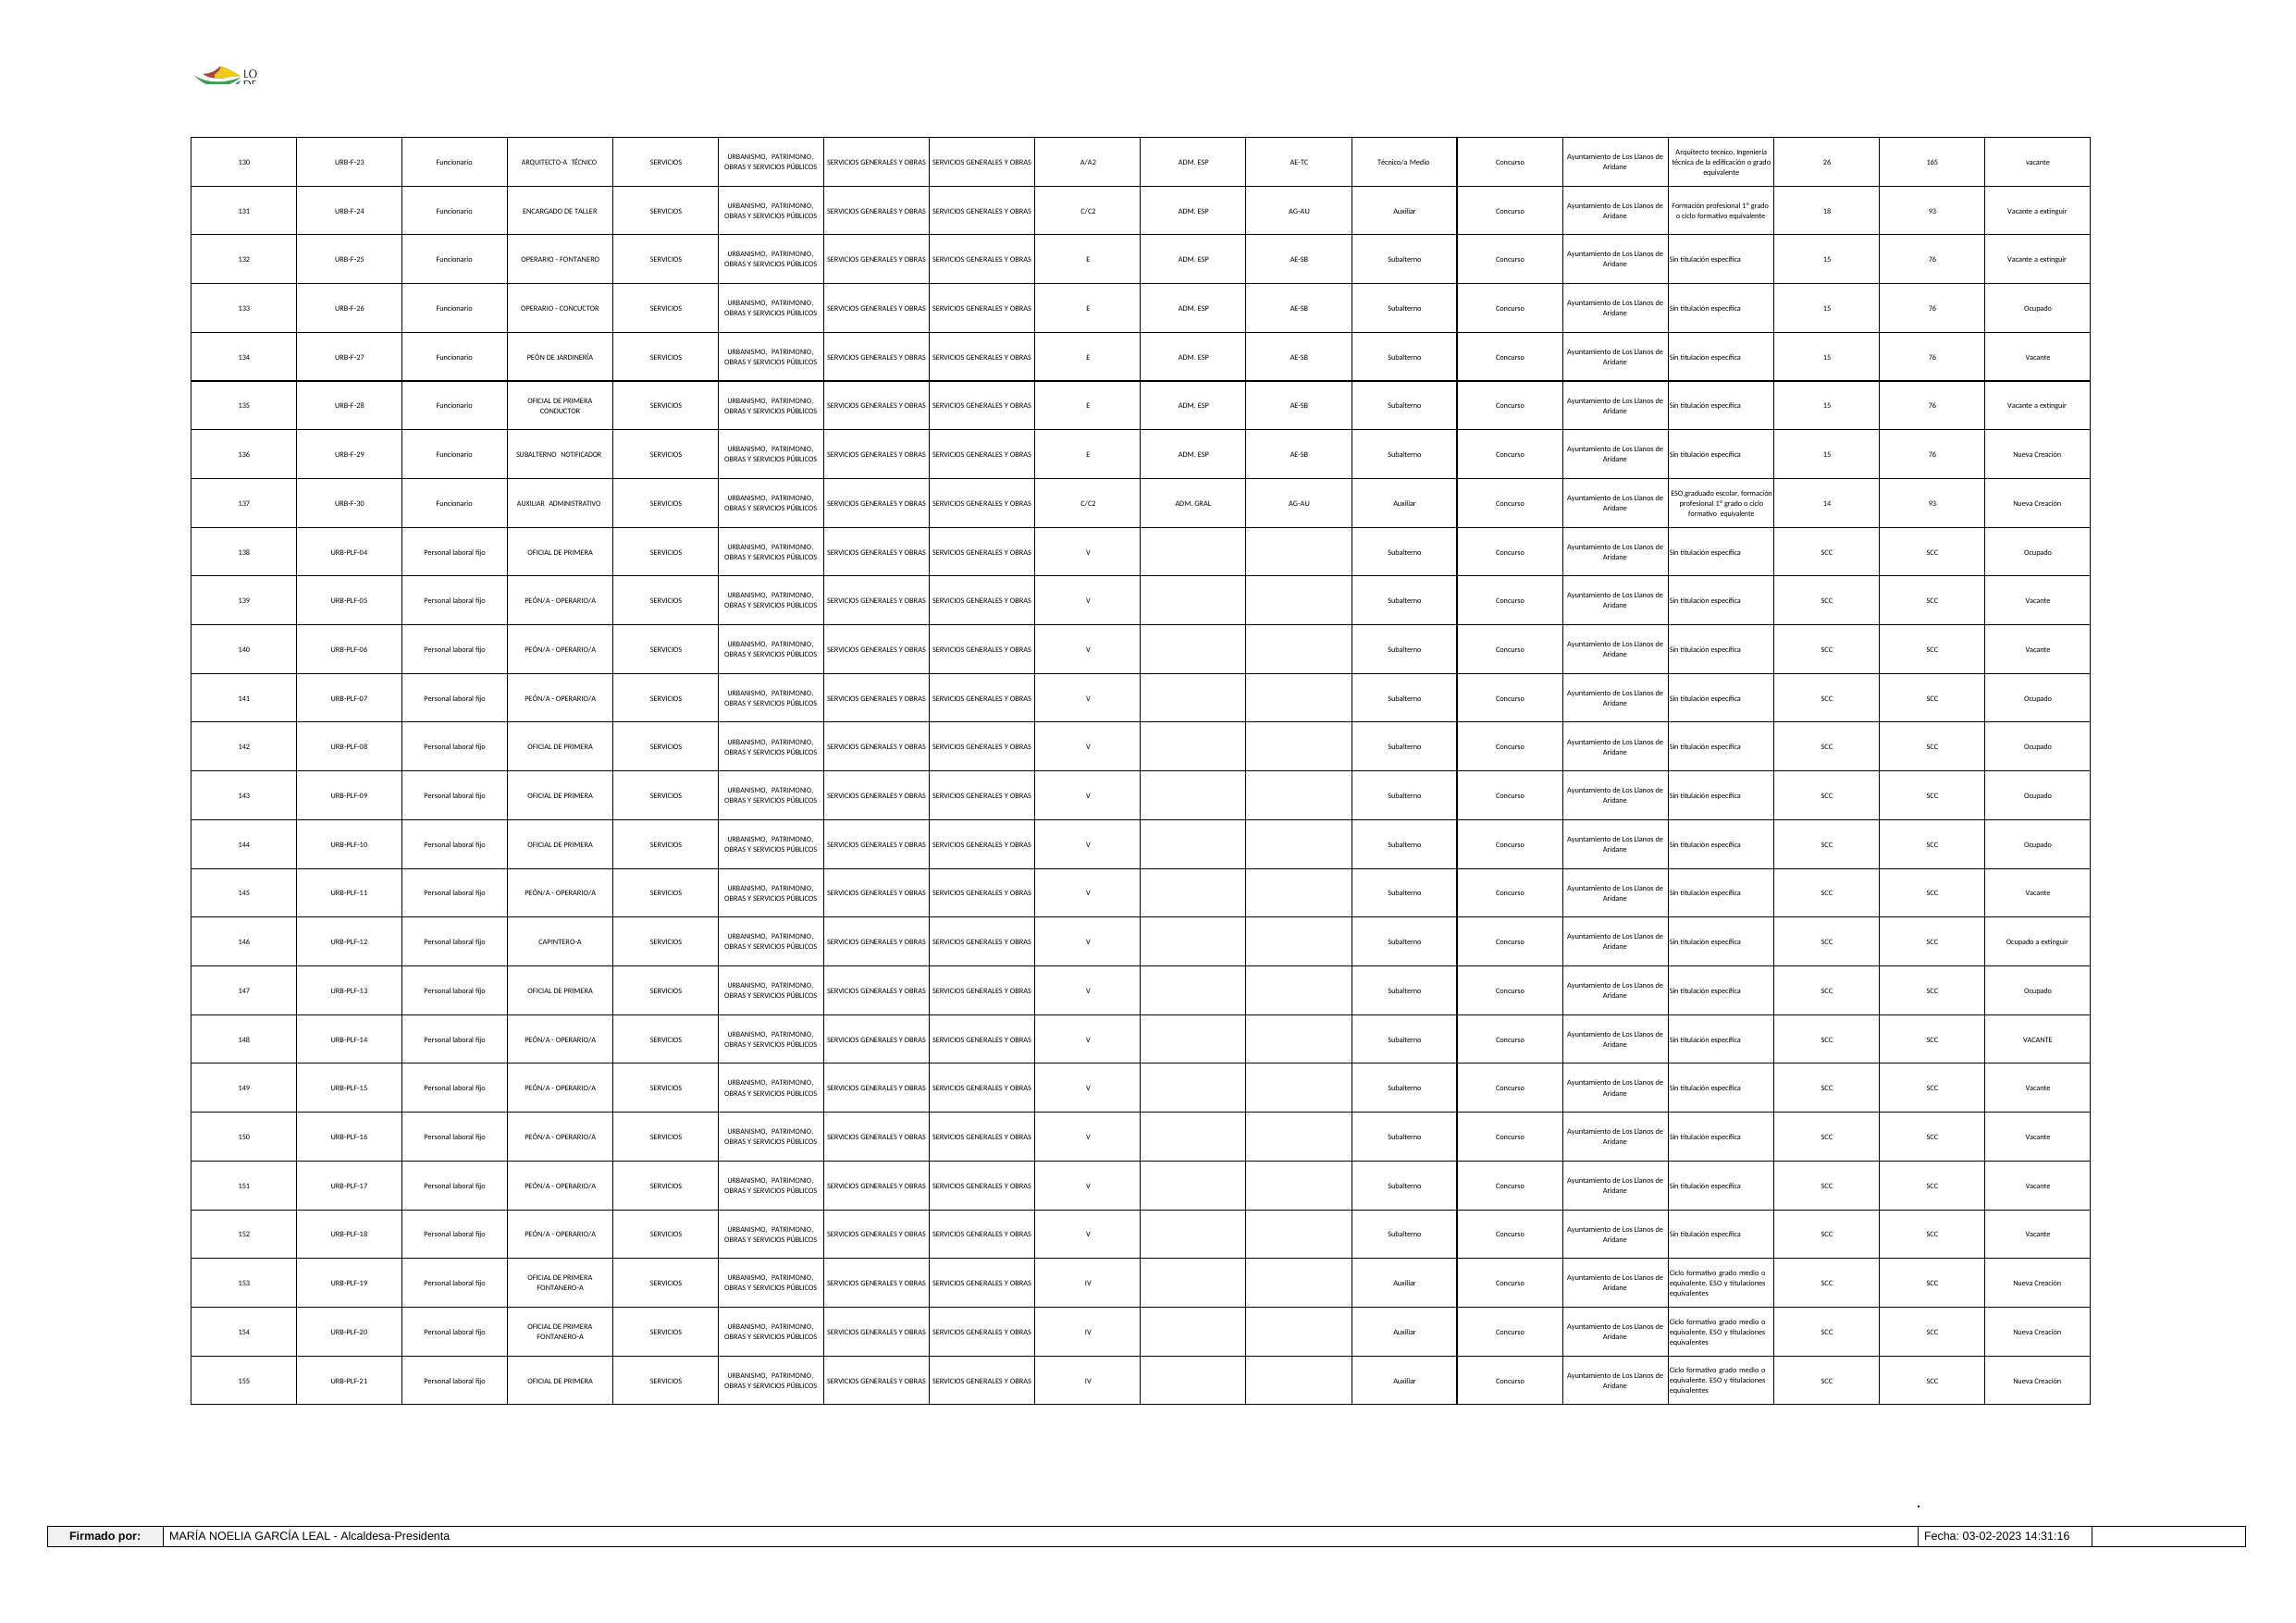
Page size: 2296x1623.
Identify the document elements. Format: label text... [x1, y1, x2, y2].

table_cell 143 [191, 771, 296, 819]
table_cell Subalterno [1352, 820, 1456, 867]
table_cell Ayuntamiento de Los Llanos de Aridane [1563, 479, 1668, 526]
table_cell Concurso [1458, 1211, 1562, 1258]
table_cell SERVICIOS [613, 333, 718, 380]
table_cell [1246, 1015, 1352, 1063]
table_cell Sin titulación específica [1669, 1211, 1773, 1258]
table_cell V [1035, 625, 1140, 673]
table_cell URB-PLF-11 [297, 869, 401, 916]
table_cell SERVICIOS [613, 1357, 718, 1404]
table_cell [1141, 1113, 1245, 1161]
table_cell SERVICIOS [613, 966, 718, 1014]
table_cell URBANISMO, PATRIMONIO, OBRAS Y SERVICIOS PÚBLICOS [719, 1259, 823, 1307]
table_header 165 [1880, 138, 1984, 186]
table_cell SERVICIOS GENERALES Y OBRAS [824, 1308, 929, 1356]
table_cell SERVICIOS GENERALES Y OBRAS [824, 869, 929, 916]
table_cell Ayuntamiento de Los Llanos de Aridane [1563, 1015, 1668, 1063]
table_cell V [1035, 722, 1140, 770]
table_cell V [1035, 771, 1140, 819]
table_cell SCC [1774, 674, 1879, 721]
table_cell Personal laboral fijo [402, 625, 507, 673]
table_cell SERVICIOS [613, 771, 718, 819]
table_cell [1141, 820, 1245, 867]
table_header Fecha: 03-02-2023 14:31:16 [1919, 1527, 2092, 1546]
table_cell OFICIAL DE PRIMERA [508, 820, 612, 867]
table_header Concurso [1458, 138, 1562, 186]
table_cell SERVICIOS GENERALES Y OBRAS [930, 430, 1034, 478]
table_cell Ocupado [1985, 674, 2090, 721]
table_header 130 [191, 138, 296, 186]
table_cell 134 [191, 333, 296, 380]
table_cell SERVICIOS GENERALES Y OBRAS [824, 284, 929, 332]
table_cell URB-PLF-10 [297, 820, 401, 867]
table_cell AG-AU [1246, 479, 1352, 526]
table_cell AUXILIAR ADMINISTRATIVO [508, 479, 612, 526]
table_cell 140 [191, 625, 296, 673]
table_cell V [1035, 1162, 1140, 1209]
table_cell SERVICIOS GENERALES Y OBRAS [930, 284, 1034, 332]
table_cell [1141, 1211, 1245, 1258]
table_cell Personal laboral fijo [402, 1162, 507, 1209]
table_cell [1141, 528, 1245, 575]
table_cell Personal laboral fijo [402, 576, 507, 624]
table_cell SCC [1880, 1113, 1984, 1161]
table_cell SERVICIOS GENERALES Y OBRAS [824, 820, 929, 867]
table_cell SERVICIOS GENERALES Y OBRAS [824, 382, 929, 429]
table_cell Subalterno [1352, 528, 1456, 575]
table_cell ENCARGADO DE TALLER [508, 187, 612, 234]
table_header Técnico/a Medio [1352, 138, 1456, 186]
table_cell [1246, 576, 1352, 624]
table_cell URBANISMO, PATRIMONIO, OBRAS Y SERVICIOS PÚBLICOS [719, 917, 823, 965]
table_cell Subalterno [1352, 771, 1456, 819]
table_cell E [1035, 235, 1140, 283]
table_cell URBANISMO, PATRIMONIO, OBRAS Y SERVICIOS PÚBLICOS [719, 1162, 823, 1209]
table_cell Personal laboral fijo [402, 1015, 507, 1063]
table_cell Subalterno [1352, 674, 1456, 721]
table_cell [1246, 1162, 1352, 1209]
table_cell PEÓN/A - OPERARIO/A [508, 869, 612, 916]
table_cell 18 [1774, 187, 1879, 234]
table_cell IV [1035, 1357, 1140, 1404]
table_cell 133 [191, 284, 296, 332]
table_cell 76 [1880, 284, 1984, 332]
table_cell URB-F-24 [297, 187, 401, 234]
table_cell Concurso [1458, 820, 1562, 867]
table_cell Vacante [1985, 869, 2090, 916]
table_cell URB-PLF-07 [297, 674, 401, 721]
table_cell V [1035, 917, 1140, 965]
table_cell SCC [1774, 722, 1879, 770]
table_cell Vacante a extinguir [1985, 187, 2090, 234]
table_header SERVICIOS [613, 138, 718, 186]
table_cell SERVICIOS [613, 1308, 718, 1356]
table_cell 149 [191, 1064, 296, 1112]
table_cell Ocupado [1985, 771, 2090, 819]
table_cell 15 [1774, 430, 1879, 478]
table_cell SCC [1880, 1259, 1984, 1307]
table_cell 76 [1880, 430, 1984, 478]
table_cell Sin titulación específica [1669, 674, 1773, 721]
table_cell OFICIAL DE PRIMERA [508, 966, 612, 1014]
table_cell URB-F-29 [297, 430, 401, 478]
table_cell [1141, 625, 1245, 673]
table_cell Subalterno [1352, 869, 1456, 916]
table_header Ayuntamiento de Los Llanos de Aridane [1563, 138, 1668, 186]
table_cell Concurso [1458, 966, 1562, 1014]
table_cell URB-PLF-08 [297, 722, 401, 770]
table_cell SCC [1774, 1162, 1879, 1209]
table_cell PEÓN/A - OPERARIO/A [508, 576, 612, 624]
table_cell SCC [1880, 625, 1984, 673]
table_cell URBANISMO, PATRIMONIO, OBRAS Y SERVICIOS PÚBLICOS [719, 333, 823, 380]
table_cell 15 [1774, 333, 1879, 380]
table_cell SERVICIOS GENERALES Y OBRAS [930, 1308, 1034, 1356]
table_header ADM. ESP [1141, 138, 1245, 186]
table_cell SERVICIOS [613, 430, 718, 478]
table_cell Ayuntamiento de Los Llanos de Aridane [1563, 1113, 1668, 1161]
table_cell URB-PLF-19 [297, 1259, 401, 1307]
table_cell SERVICIOS GENERALES Y OBRAS [824, 1357, 929, 1404]
table_cell SCC [1880, 1211, 1984, 1258]
table_cell Sin titulación específica [1669, 333, 1773, 380]
table_cell Concurso [1458, 235, 1562, 283]
table_cell URBANISMO, PATRIMONIO, OBRAS Y SERVICIOS PÚBLICOS [719, 1308, 823, 1356]
table_cell SERVICIOS [613, 1113, 718, 1161]
table_cell SCC [1880, 1357, 1984, 1404]
table_cell URB-PLF-17 [297, 1162, 401, 1209]
table_cell Vacante [1985, 1162, 2090, 1209]
table_cell E [1035, 430, 1140, 478]
table_cell SCC [1880, 674, 1984, 721]
table_cell [1246, 771, 1352, 819]
table_cell SERVICIOS GENERALES Y OBRAS [824, 966, 929, 1014]
table_cell SERVICIOS GENERALES Y OBRAS [824, 917, 929, 965]
table_cell SCC [1774, 1259, 1879, 1307]
table_cell Concurso [1458, 869, 1562, 916]
table_cell SERVICIOS GENERALES Y OBRAS [930, 625, 1034, 673]
table_cell SCC [1774, 820, 1879, 867]
table_cell [1246, 1357, 1352, 1404]
table_cell [1246, 917, 1352, 965]
table_cell Concurso [1458, 1259, 1562, 1307]
table_cell Ayuntamiento de Los Llanos de Aridane [1563, 235, 1668, 283]
table_cell 137 [191, 479, 296, 526]
table_cell SCC [1774, 1357, 1879, 1404]
table_cell V [1035, 1015, 1140, 1063]
table_cell AE-SB [1246, 333, 1352, 380]
table_header [2092, 1527, 2245, 1546]
table_cell Personal laboral fijo [402, 820, 507, 867]
table_cell 148 [191, 1015, 296, 1063]
table_cell SERVICIOS [613, 917, 718, 965]
table_cell URBANISMO, PATRIMONIO, OBRAS Y SERVICIOS PÚBLICOS [719, 1113, 823, 1161]
table_cell SCC [1880, 917, 1984, 965]
table_cell Ayuntamiento de Los Llanos de Aridane [1563, 869, 1668, 916]
table_cell OPERARIO - CONCUCTOR [508, 284, 612, 332]
table_cell ADM. ESP [1141, 187, 1245, 234]
table_cell Nueva Creación [1985, 479, 2090, 526]
table_cell 15 [1774, 235, 1879, 283]
table_cell AE-SB [1246, 235, 1352, 283]
table_cell Personal laboral fijo [402, 771, 507, 819]
table_cell Ciclo formativo grado medio o equivalente. ESO y titulaciones equivalentes [1669, 1259, 1773, 1307]
table_header URBANISMO, PATRIMONIO, OBRAS Y SERVICIOS PÚBLICOS [719, 138, 823, 186]
table_cell OFICIAL DE PRIMERA [508, 722, 612, 770]
table_cell [1246, 1113, 1352, 1161]
table_cell CAPINTERO-A [508, 917, 612, 965]
table_cell [1141, 1259, 1245, 1307]
table_cell URB-PLF-15 [297, 1064, 401, 1112]
table_cell SERVICIOS [613, 576, 718, 624]
table_cell SCC [1774, 771, 1879, 819]
table_cell URBANISMO, PATRIMONIO, OBRAS Y SERVICIOS PÚBLICOS [719, 1015, 823, 1063]
table_cell SERVICIOS GENERALES Y OBRAS [930, 235, 1034, 283]
table_cell Ayuntamiento de Los Llanos de Aridane [1563, 1357, 1668, 1404]
table_cell Sin titulación específica [1669, 528, 1773, 575]
table_cell Ayuntamiento de Los Llanos de Aridane [1563, 820, 1668, 867]
table_cell URB-PLF-20 [297, 1308, 401, 1356]
table_cell [1141, 1357, 1245, 1404]
table_cell Subalterno [1352, 625, 1456, 673]
table_cell Personal laboral fijo [402, 528, 507, 575]
table_cell V [1035, 528, 1140, 575]
table_cell OPERARIO - FONTANERO [508, 235, 612, 283]
table_cell Concurso [1458, 917, 1562, 965]
table_cell 138 [191, 528, 296, 575]
table_cell URB-PLF-21 [297, 1357, 401, 1404]
table_cell OFICIAL DE PRIMERA [508, 528, 612, 575]
table_cell AE-SB [1246, 430, 1352, 478]
table_cell Sin titulación específica [1669, 430, 1773, 478]
table_cell 155 [191, 1357, 296, 1404]
table_cell Auxiliar [1352, 1259, 1456, 1307]
table_cell Ocupado a extinguir [1985, 917, 2090, 965]
table_cell SCC [1880, 1064, 1984, 1112]
table_cell [1246, 528, 1352, 575]
table_cell Sin titulación específica [1669, 722, 1773, 770]
table_cell OFICIAL DE PRIMERA [508, 1357, 612, 1404]
table_cell URB-PLF-04 [297, 528, 401, 575]
table_cell URB-F-30 [297, 479, 401, 526]
table_cell URBANISMO, PATRIMONIO, OBRAS Y SERVICIOS PÚBLICOS [719, 869, 823, 916]
table_cell SCC [1880, 820, 1984, 867]
table_cell [1141, 722, 1245, 770]
table_cell Subalterno [1352, 235, 1456, 283]
table_cell AE-SB [1246, 382, 1352, 429]
table_cell E [1035, 284, 1140, 332]
table_cell SERVICIOS GENERALES Y OBRAS [824, 1259, 929, 1307]
table_cell ADM. ESP [1141, 382, 1245, 429]
table_cell 146 [191, 917, 296, 965]
table_cell Vacante a extinguir [1985, 235, 2090, 283]
table_cell 93 [1880, 479, 1984, 526]
table_cell Ayuntamiento de Los Llanos de Aridane [1563, 1308, 1668, 1356]
table_cell URBANISMO, PATRIMONIO, OBRAS Y SERVICIOS PÚBLICOS [719, 235, 823, 283]
table_cell Concurso [1458, 576, 1562, 624]
table_cell Concurso [1458, 1015, 1562, 1063]
table_cell URBANISMO, PATRIMONIO, OBRAS Y SERVICIOS PÚBLICOS [719, 966, 823, 1014]
table_cell URBANISMO, PATRIMONIO, OBRAS Y SERVICIOS PÚBLICOS [719, 1064, 823, 1112]
table_cell SERVICIOS [613, 382, 718, 429]
table_cell Ayuntamiento de Los Llanos de Aridane [1563, 917, 1668, 965]
table_cell 139 [191, 576, 296, 624]
table_cell URB-F-25 [297, 235, 401, 283]
table_cell URB-PLF-16 [297, 1113, 401, 1161]
table_cell SCC [1880, 1162, 1984, 1209]
table_cell IV [1035, 1308, 1140, 1356]
table_cell SERVICIOS GENERALES Y OBRAS [824, 1064, 929, 1112]
table_cell Personal laboral fijo [402, 869, 507, 916]
table_cell SERVICIOS GENERALES Y OBRAS [824, 625, 929, 673]
table_cell SERVICIOS GENERALES Y OBRAS [930, 771, 1034, 819]
table_cell SERVICIOS [613, 187, 718, 234]
table_cell [1246, 625, 1352, 673]
table_cell Ayuntamiento de Los Llanos de Aridane [1563, 576, 1668, 624]
table_cell SCC [1774, 528, 1879, 575]
table_cell 154 [191, 1308, 296, 1356]
table_cell URB-F-26 [297, 284, 401, 332]
table_cell C/C2 [1035, 187, 1140, 234]
table_cell Nueva Creación [1985, 1357, 2090, 1404]
table_cell Subalterno [1352, 722, 1456, 770]
table_cell V [1035, 1113, 1140, 1161]
table_cell Funcionario [402, 430, 507, 478]
table_cell Funcionario [402, 235, 507, 283]
table_cell 136 [191, 430, 296, 478]
table_cell URB-PLF-12 [297, 917, 401, 965]
table_cell V [1035, 576, 1140, 624]
table_cell Vacante [1985, 1113, 2090, 1161]
table_cell SERVICIOS GENERALES Y OBRAS [930, 187, 1034, 234]
table_cell Concurso [1458, 1113, 1562, 1161]
table_cell [1246, 966, 1352, 1014]
table_cell PEÓN/A - OPERARIO/A [508, 1162, 612, 1209]
table_cell PEÓN/A - OPERARIO/A [508, 674, 612, 721]
table_cell [1141, 1162, 1245, 1209]
table_cell Sin titulación específica [1669, 1064, 1773, 1112]
table_cell Ocupado [1985, 284, 2090, 332]
table_cell Subalterno [1352, 1113, 1456, 1161]
table_cell SERVICIOS GENERALES Y OBRAS [930, 1357, 1034, 1404]
table_cell SCC [1880, 528, 1984, 575]
table_cell SERVICIOS [613, 1064, 718, 1112]
table_cell Ayuntamiento de Los Llanos de Aridane [1563, 1211, 1668, 1258]
table_cell ESO,graduado escolar, formación profesional 1º grado o ciclo formativo equivalente [1669, 479, 1773, 526]
table_cell SCC [1880, 576, 1984, 624]
table_cell Subalterno [1352, 333, 1456, 380]
table_cell Sin titulación específica [1669, 382, 1773, 429]
table_cell Concurso [1458, 528, 1562, 575]
table_cell SERVICIOS [613, 1211, 718, 1258]
table_cell ADM. ESP [1141, 284, 1245, 332]
table_cell 14 [1774, 479, 1879, 526]
table_header Funcionario [402, 138, 507, 186]
table_cell SERVICIOS GENERALES Y OBRAS [824, 1162, 929, 1209]
table_cell URB-PLF-13 [297, 966, 401, 1014]
table_cell SERVICIOS GENERALES Y OBRAS [930, 674, 1034, 721]
table_cell Sin titulación específica [1669, 576, 1773, 624]
table_cell PEÓN/A - OPERARIO/A [508, 625, 612, 673]
table_cell ADM. GRAL [1141, 479, 1245, 526]
table_cell URBANISMO, PATRIMONIO, OBRAS Y SERVICIOS PÚBLICOS [719, 382, 823, 429]
table_cell Auxiliar [1352, 1308, 1456, 1356]
table_cell OFICIAL DE PRIMERA FONTANERO-A [508, 1259, 612, 1307]
table_cell Concurso [1458, 1357, 1562, 1404]
table_cell Auxiliar [1352, 187, 1456, 234]
table_cell 76 [1880, 235, 1984, 283]
table_cell Ocupado [1985, 820, 2090, 867]
table_cell SCC [1774, 1015, 1879, 1063]
table_cell SCC [1880, 1308, 1984, 1356]
table_cell 144 [191, 820, 296, 867]
table_cell PEÓN/A - OPERARIO/A [508, 1015, 612, 1063]
table_cell Sin titulación específica [1669, 284, 1773, 332]
table_cell [1246, 722, 1352, 770]
table_cell Subalterno [1352, 966, 1456, 1014]
table_cell SCC [1880, 966, 1984, 1014]
table_cell SERVICIOS GENERALES Y OBRAS [930, 869, 1034, 916]
table_cell SERVICIOS GENERALES Y OBRAS [824, 1015, 929, 1063]
table_cell SERVICIOS [613, 235, 718, 283]
table_cell 135 [191, 382, 296, 429]
table_cell Concurso [1458, 430, 1562, 478]
table_cell SERVICIOS [613, 284, 718, 332]
table_cell [1141, 576, 1245, 624]
table_cell [1141, 1064, 1245, 1112]
table_cell SERVICIOS GENERALES Y OBRAS [824, 1113, 929, 1161]
table_header vacante [1985, 138, 2090, 186]
table_cell VACANTE [1985, 1015, 2090, 1063]
table_cell SCC [1880, 771, 1984, 819]
table_cell Ayuntamiento de Los Llanos de Aridane [1563, 674, 1668, 721]
table_cell URB-PLF-06 [297, 625, 401, 673]
table_cell Sin titulación específica [1669, 917, 1773, 965]
table_cell SCC [1880, 1015, 1984, 1063]
table_header ARQUITECTO-A TÉCNICO [508, 138, 612, 186]
table_cell SERVICIOS GENERALES Y OBRAS [930, 1162, 1034, 1209]
table_cell Concurso [1458, 479, 1562, 526]
table_cell Personal laboral fijo [402, 1211, 507, 1258]
table_cell [1246, 820, 1352, 867]
table_cell 76 [1880, 333, 1984, 380]
table_cell Vacante [1985, 576, 2090, 624]
table_cell Concurso [1458, 1064, 1562, 1112]
table_cell Concurso [1458, 333, 1562, 380]
table_cell URBANISMO, PATRIMONIO, OBRAS Y SERVICIOS PÚBLICOS [719, 284, 823, 332]
table_cell V [1035, 869, 1140, 916]
table_cell SERVICIOS GENERALES Y OBRAS [824, 479, 929, 526]
table_header Arquitecto tecnico, Ingeniería técnica de la edificación o grado equivalente [1669, 138, 1773, 186]
table_cell OFICIAL DE PRIMERA CONDUCTOR [508, 382, 612, 429]
table_cell SERVICIOS GENERALES Y OBRAS [824, 333, 929, 380]
table_cell URBANISMO, PATRIMONIO, OBRAS Y SERVICIOS PÚBLICOS [719, 722, 823, 770]
table_cell SCC [1880, 869, 1984, 916]
table_cell V [1035, 820, 1140, 867]
table_cell Concurso [1458, 284, 1562, 332]
table_cell URBANISMO, PATRIMONIO, OBRAS Y SERVICIOS PÚBLICOS [719, 187, 823, 234]
table_cell Subalterno [1352, 576, 1456, 624]
table_cell Funcionario [402, 479, 507, 526]
table_cell V [1035, 966, 1140, 1014]
table_cell SERVICIOS GENERALES Y OBRAS [930, 966, 1034, 1014]
table_cell Subalterno [1352, 1064, 1456, 1112]
table_cell PEÓN DE JARDINERÍA [508, 333, 612, 380]
table_cell Sin titulación específica [1669, 771, 1773, 819]
table_cell URBANISMO, PATRIMONIO, OBRAS Y SERVICIOS PÚBLICOS [719, 674, 823, 721]
table_cell Ayuntamiento de Los Llanos de Aridane [1563, 771, 1668, 819]
table_cell SERVICIOS GENERALES Y OBRAS [930, 333, 1034, 380]
table_cell AE-SB [1246, 284, 1352, 332]
table_cell Concurso [1458, 625, 1562, 673]
table_cell E [1035, 333, 1140, 380]
table_cell Sin titulación específica [1669, 625, 1773, 673]
table_cell Personal laboral fijo [402, 1064, 507, 1112]
table_cell SERVICIOS [613, 674, 718, 721]
table_cell E [1035, 382, 1140, 429]
table_cell Ocupado [1985, 722, 2090, 770]
table_cell SERVICIOS GENERALES Y OBRAS [930, 479, 1034, 526]
table_cell [1141, 966, 1245, 1014]
table_cell 131 [191, 187, 296, 234]
table_cell ADM. ESP [1141, 430, 1245, 478]
table_cell [1246, 1308, 1352, 1356]
table_cell SCC [1774, 625, 1879, 673]
table_cell SERVICIOS GENERALES Y OBRAS [930, 1015, 1034, 1063]
table_cell URB-PLF-18 [297, 1211, 401, 1258]
table_cell SERVICIOS GENERALES Y OBRAS [930, 1064, 1034, 1112]
table_cell Ocupado [1985, 966, 2090, 1014]
table_cell SERVICIOS GENERALES Y OBRAS [824, 722, 929, 770]
table_cell PEÓN/A - OPERARIO/A [508, 1064, 612, 1112]
table_cell 15 [1774, 382, 1879, 429]
table_cell AG-AU [1246, 187, 1352, 234]
table_cell Vacante [1985, 1064, 2090, 1112]
table_cell Ayuntamiento de Los Llanos de Aridane [1563, 1259, 1668, 1307]
table_cell SERVICIOS GENERALES Y OBRAS [824, 430, 929, 478]
table_cell SCC [1774, 576, 1879, 624]
table_cell Personal laboral fijo [402, 674, 507, 721]
table_cell Sin titulación específica [1669, 235, 1773, 283]
table_cell V [1035, 674, 1140, 721]
table_cell SCC [1774, 869, 1879, 916]
table_cell V [1035, 1211, 1140, 1258]
table_cell SERVICIOS GENERALES Y OBRAS [824, 771, 929, 819]
table_cell SCC [1774, 1064, 1879, 1112]
table_cell Ayuntamiento de Los Llanos de Aridane [1563, 187, 1668, 234]
table_cell Vacante [1985, 333, 2090, 380]
table_cell SERVICIOS GENERALES Y OBRAS [930, 576, 1034, 624]
table_cell OFICIAL DE PRIMERA [508, 771, 612, 819]
table_header AE-TC [1246, 138, 1352, 186]
table_cell Concurso [1458, 1162, 1562, 1209]
table_header SERVICIOS GENERALES Y OBRAS [930, 138, 1034, 186]
table_cell Sin titulación específica [1669, 1113, 1773, 1161]
table_cell Concurso [1458, 187, 1562, 234]
table_cell SERVICIOS GENERALES Y OBRAS [930, 917, 1034, 965]
table_cell URBANISMO, PATRIMONIO, OBRAS Y SERVICIOS PÚBLICOS [719, 430, 823, 478]
table_cell Subalterno [1352, 284, 1456, 332]
table_cell URBANISMO, PATRIMONIO, OBRAS Y SERVICIOS PÚBLICOS [719, 625, 823, 673]
table_cell URBANISMO, PATRIMONIO, OBRAS Y SERVICIOS PÚBLICOS [719, 1211, 823, 1258]
table_cell Funcionario [402, 187, 507, 234]
table_cell Sin titulación específica [1669, 1162, 1773, 1209]
table_cell PEÓN/A - OPERARIO/A [508, 1113, 612, 1161]
table_cell SERVICIOS GENERALES Y OBRAS [930, 820, 1034, 867]
table_cell Ayuntamiento de Los Llanos de Aridane [1563, 722, 1668, 770]
table_cell SUBALTERNO NOTIFICADOR [508, 430, 612, 478]
table_cell Sin titulación específica [1669, 1015, 1773, 1063]
table_cell Ayuntamiento de Los Llanos de Aridane [1563, 1162, 1668, 1209]
table_cell URBANISMO, PATRIMONIO, OBRAS Y SERVICIOS PÚBLICOS [719, 1357, 823, 1404]
table_cell ADM. ESP [1141, 333, 1245, 380]
table_cell Nueva Creación [1985, 1259, 2090, 1307]
table_cell SERVICIOS [613, 1259, 718, 1307]
table_cell Ayuntamiento de Los Llanos de Aridane [1563, 333, 1668, 380]
table_cell OFICIAL DE PRIMERA FONTANERO-A [508, 1308, 612, 1356]
table_cell SERVICIOS [613, 1015, 718, 1063]
table_cell Subalterno [1352, 917, 1456, 965]
table_cell URBANISMO, PATRIMONIO, OBRAS Y SERVICIOS PÚBLICOS [719, 820, 823, 867]
table_cell 142 [191, 722, 296, 770]
table_cell SERVICIOS GENERALES Y OBRAS [930, 382, 1034, 429]
table_cell V [1035, 1064, 1140, 1112]
table_cell [1141, 1015, 1245, 1063]
table_cell Funcionario [402, 333, 507, 380]
table_cell Nueva Creación [1985, 1308, 2090, 1356]
table_cell Ayuntamiento de Los Llanos de Aridane [1563, 966, 1668, 1014]
table_cell SERVICIOS [613, 869, 718, 916]
table_cell URBANISMO, PATRIMONIO, OBRAS Y SERVICIOS PÚBLICOS [719, 771, 823, 819]
table_cell 153 [191, 1259, 296, 1307]
table_cell Subalterno [1352, 430, 1456, 478]
table_cell 141 [191, 674, 296, 721]
table_header SERVICIOS GENERALES Y OBRAS [824, 138, 929, 186]
table_cell SERVICIOS GENERALES Y OBRAS [824, 235, 929, 283]
table_cell Ocupado [1985, 528, 2090, 575]
table_cell Ayuntamiento de Los Llanos de Aridane [1563, 430, 1668, 478]
table_cell Ciclo formativo grado medio o equivalente. ESO y titulaciones equivalentes [1669, 1357, 1773, 1404]
table_cell SERVICIOS GENERALES Y OBRAS [930, 1259, 1034, 1307]
table_cell Funcionario [402, 382, 507, 429]
table_cell SERVICIOS GENERALES Y OBRAS [824, 674, 929, 721]
table_cell Subalterno [1352, 1015, 1456, 1063]
table_cell Personal laboral fijo [402, 966, 507, 1014]
table_cell URBANISMO, PATRIMONIO, OBRAS Y SERVICIOS PÚBLICOS [719, 528, 823, 575]
table_cell URB-PLF-14 [297, 1015, 401, 1063]
table_cell 150 [191, 1113, 296, 1161]
table_cell SERVICIOS GENERALES Y OBRAS [930, 1211, 1034, 1258]
table_cell SCC [1774, 1211, 1879, 1258]
table_cell 152 [191, 1211, 296, 1258]
table_cell Personal laboral fijo [402, 917, 507, 965]
table_cell Personal laboral fijo [402, 722, 507, 770]
table_cell SCC [1880, 722, 1984, 770]
table_cell Funcionario [402, 284, 507, 332]
table_cell Personal laboral fijo [402, 1113, 507, 1161]
table_cell [1141, 674, 1245, 721]
table_cell Personal laboral fijo [402, 1357, 507, 1404]
table_cell Ayuntamiento de Los Llanos de Aridane [1563, 625, 1668, 673]
table_cell 151 [191, 1162, 296, 1209]
table_cell [1141, 869, 1245, 916]
table_cell Vacante [1985, 1211, 2090, 1258]
table_cell SERVICIOS [613, 1162, 718, 1209]
table_cell Personal laboral fijo [402, 1259, 507, 1307]
table_cell SERVICIOS [613, 625, 718, 673]
table_cell SERVICIOS GENERALES Y OBRAS [824, 187, 929, 234]
table_cell 15 [1774, 284, 1879, 332]
table_cell PEÓN/A - OPERARIO/A [508, 1211, 612, 1258]
table_cell Vacante a extinguir [1985, 382, 2090, 429]
table_cell [1246, 1064, 1352, 1112]
table_cell Concurso [1458, 674, 1562, 721]
table_cell SERVICIOS [613, 820, 718, 867]
table_cell Concurso [1458, 771, 1562, 819]
table_cell URBANISMO, PATRIMONIO, OBRAS Y SERVICIOS PÚBLICOS [719, 576, 823, 624]
table_cell [1246, 1259, 1352, 1307]
table_cell [1141, 1308, 1245, 1356]
table_cell SERVICIOS [613, 722, 718, 770]
table_cell 76 [1880, 382, 1984, 429]
table_cell Ayuntamiento de Los Llanos de Aridane [1563, 528, 1668, 575]
table_cell Subalterno [1352, 382, 1456, 429]
table_cell URB-PLF-05 [297, 576, 401, 624]
table_cell Ayuntamiento de Los Llanos de Aridane [1563, 284, 1668, 332]
table_cell Ayuntamiento de Los Llanos de Aridane [1563, 1064, 1668, 1112]
table_cell [1246, 1211, 1352, 1258]
table_cell SCC [1774, 966, 1879, 1014]
table_cell Sin titulación específica [1669, 820, 1773, 867]
table_header 26 [1774, 138, 1879, 186]
table_cell SERVICIOS GENERALES Y OBRAS [824, 576, 929, 624]
table_cell SERVICIOS GENERALES Y OBRAS [824, 528, 929, 575]
table_cell URBANISMO, PATRIMONIO, OBRAS Y SERVICIOS PÚBLICOS [719, 479, 823, 526]
table_cell Vacante [1985, 625, 2090, 673]
table_cell Concurso [1458, 382, 1562, 429]
table_cell Ciclo formativo grado medio o equivalente. ESO y titulaciones equivalentes [1669, 1308, 1773, 1356]
table_cell Ayuntamiento de Los Llanos de Aridane [1563, 382, 1668, 429]
table_cell 93 [1880, 187, 1984, 234]
table_cell [1246, 674, 1352, 721]
table_cell Concurso [1458, 1308, 1562, 1356]
table_cell SERVICIOS GENERALES Y OBRAS [824, 1211, 929, 1258]
table_cell [1141, 771, 1245, 819]
table_cell Nueva Creación [1985, 430, 2090, 478]
table_header MARÍA NOELIA GARCÍA LEAL - Alcaldesa-Presidenta [164, 1527, 1918, 1546]
table_header URB-F-23 [297, 138, 401, 186]
table_cell Subalterno [1352, 1162, 1456, 1209]
table_cell C/C2 [1035, 479, 1140, 526]
table_cell SERVICIOS GENERALES Y OBRAS [930, 1113, 1034, 1161]
table_cell Personal laboral fijo [402, 1308, 507, 1356]
table_cell SERVICIOS [613, 479, 718, 526]
table_cell Auxiliar [1352, 1357, 1456, 1404]
table_cell [1141, 917, 1245, 965]
table_cell ADM. ESP [1141, 235, 1245, 283]
table_cell 147 [191, 966, 296, 1014]
table_cell SERVICIOS GENERALES Y OBRAS [930, 528, 1034, 575]
table_header Firmado por: [48, 1527, 163, 1546]
table_cell SERVICIOS GENERALES Y OBRAS [930, 722, 1034, 770]
table_cell Subalterno [1352, 1211, 1456, 1258]
table_cell 132 [191, 235, 296, 283]
table_cell SERVICIOS [613, 528, 718, 575]
table_cell URB-PLF-09 [297, 771, 401, 819]
table_cell Sin titulación específica [1669, 869, 1773, 916]
table_header A/A2 [1035, 138, 1140, 186]
table_cell Auxiliar [1352, 479, 1456, 526]
table_cell [1246, 869, 1352, 916]
table_cell SCC [1774, 917, 1879, 965]
table_cell SCC [1774, 1308, 1879, 1356]
table_cell Concurso [1458, 722, 1562, 770]
table_cell SCC [1774, 1113, 1879, 1161]
table_cell 145 [191, 869, 296, 916]
table_cell IV [1035, 1259, 1140, 1307]
table_cell Formación profesional 1º grado o ciclo formativo equivalente [1669, 187, 1773, 234]
table_cell URB-F-28 [297, 382, 401, 429]
table_cell Sin titulación específica [1669, 966, 1773, 1014]
table_cell URB-F-27 [297, 333, 401, 380]
